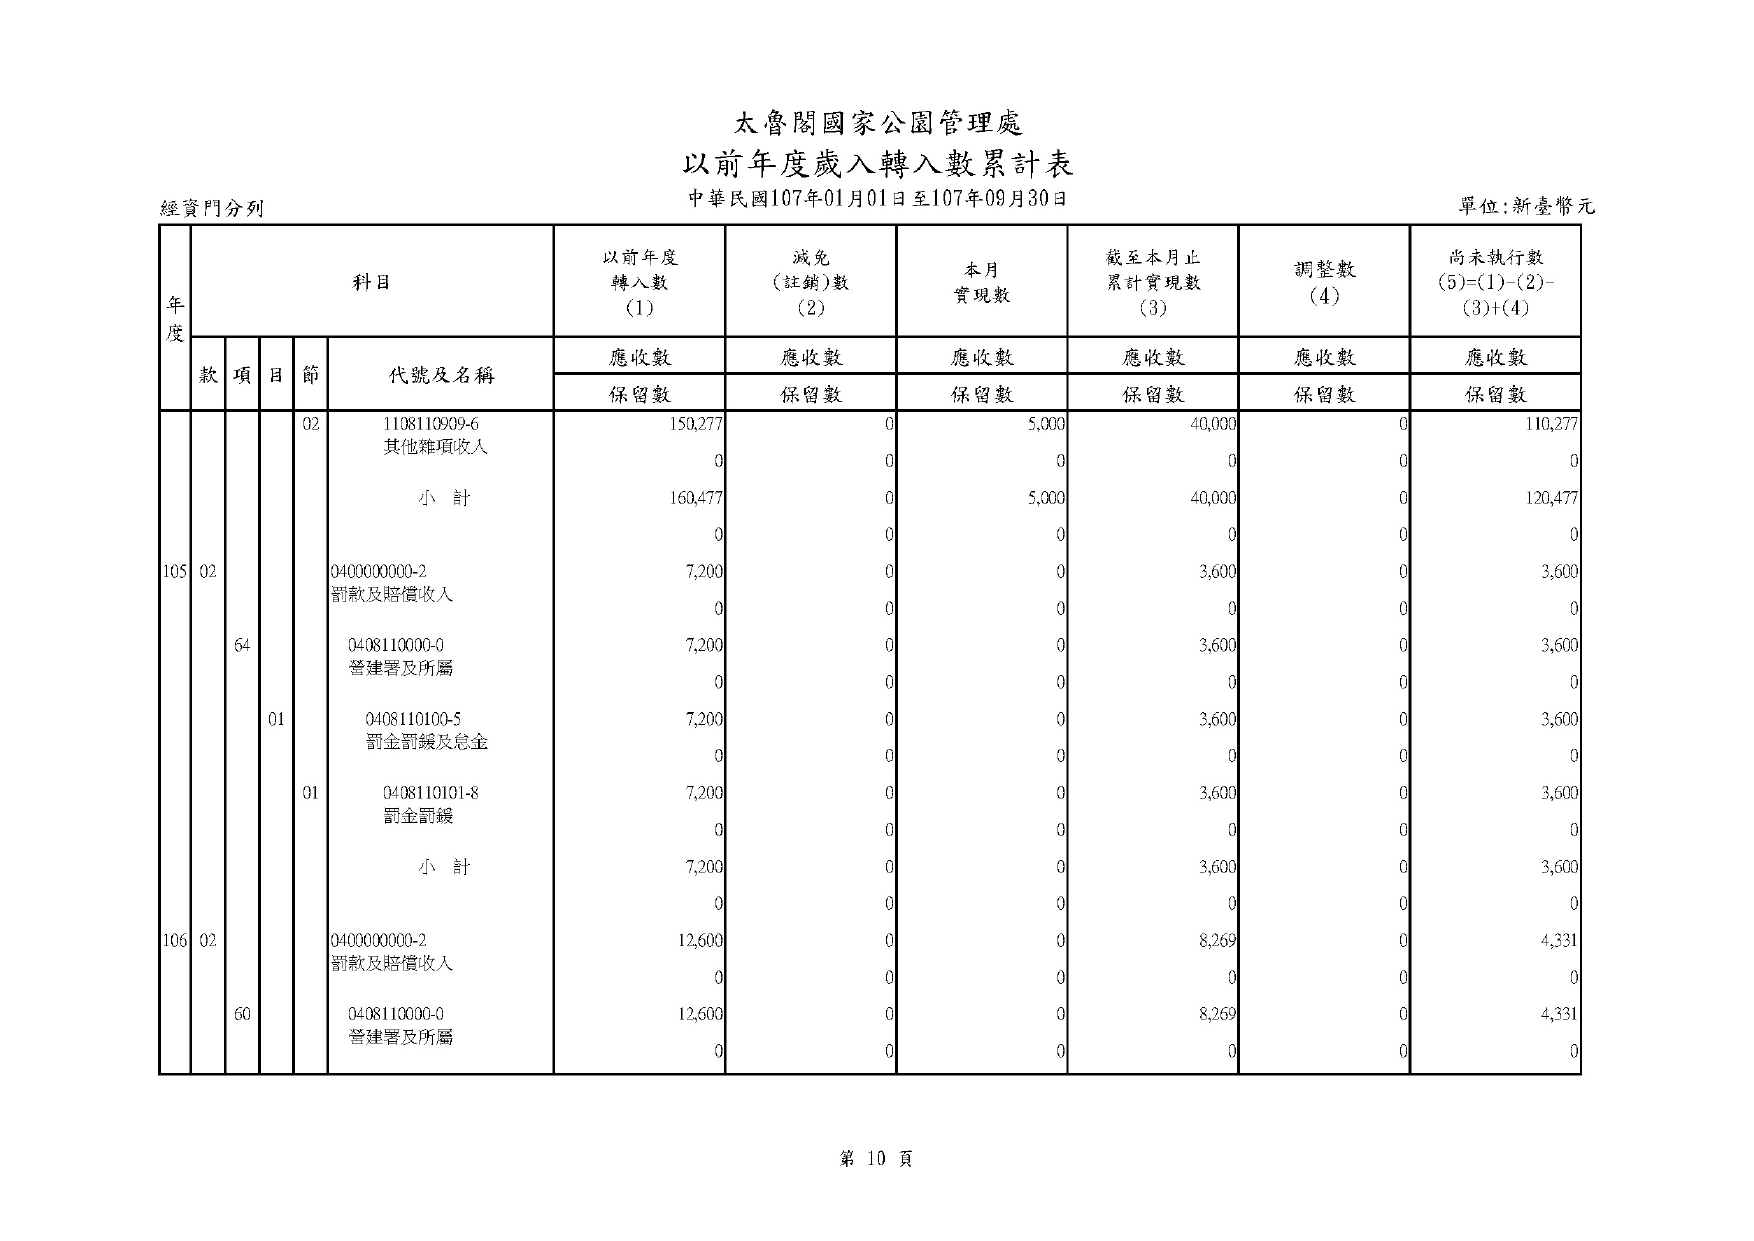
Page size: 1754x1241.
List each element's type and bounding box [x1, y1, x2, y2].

picture [59, 59, 1695, 1216]
